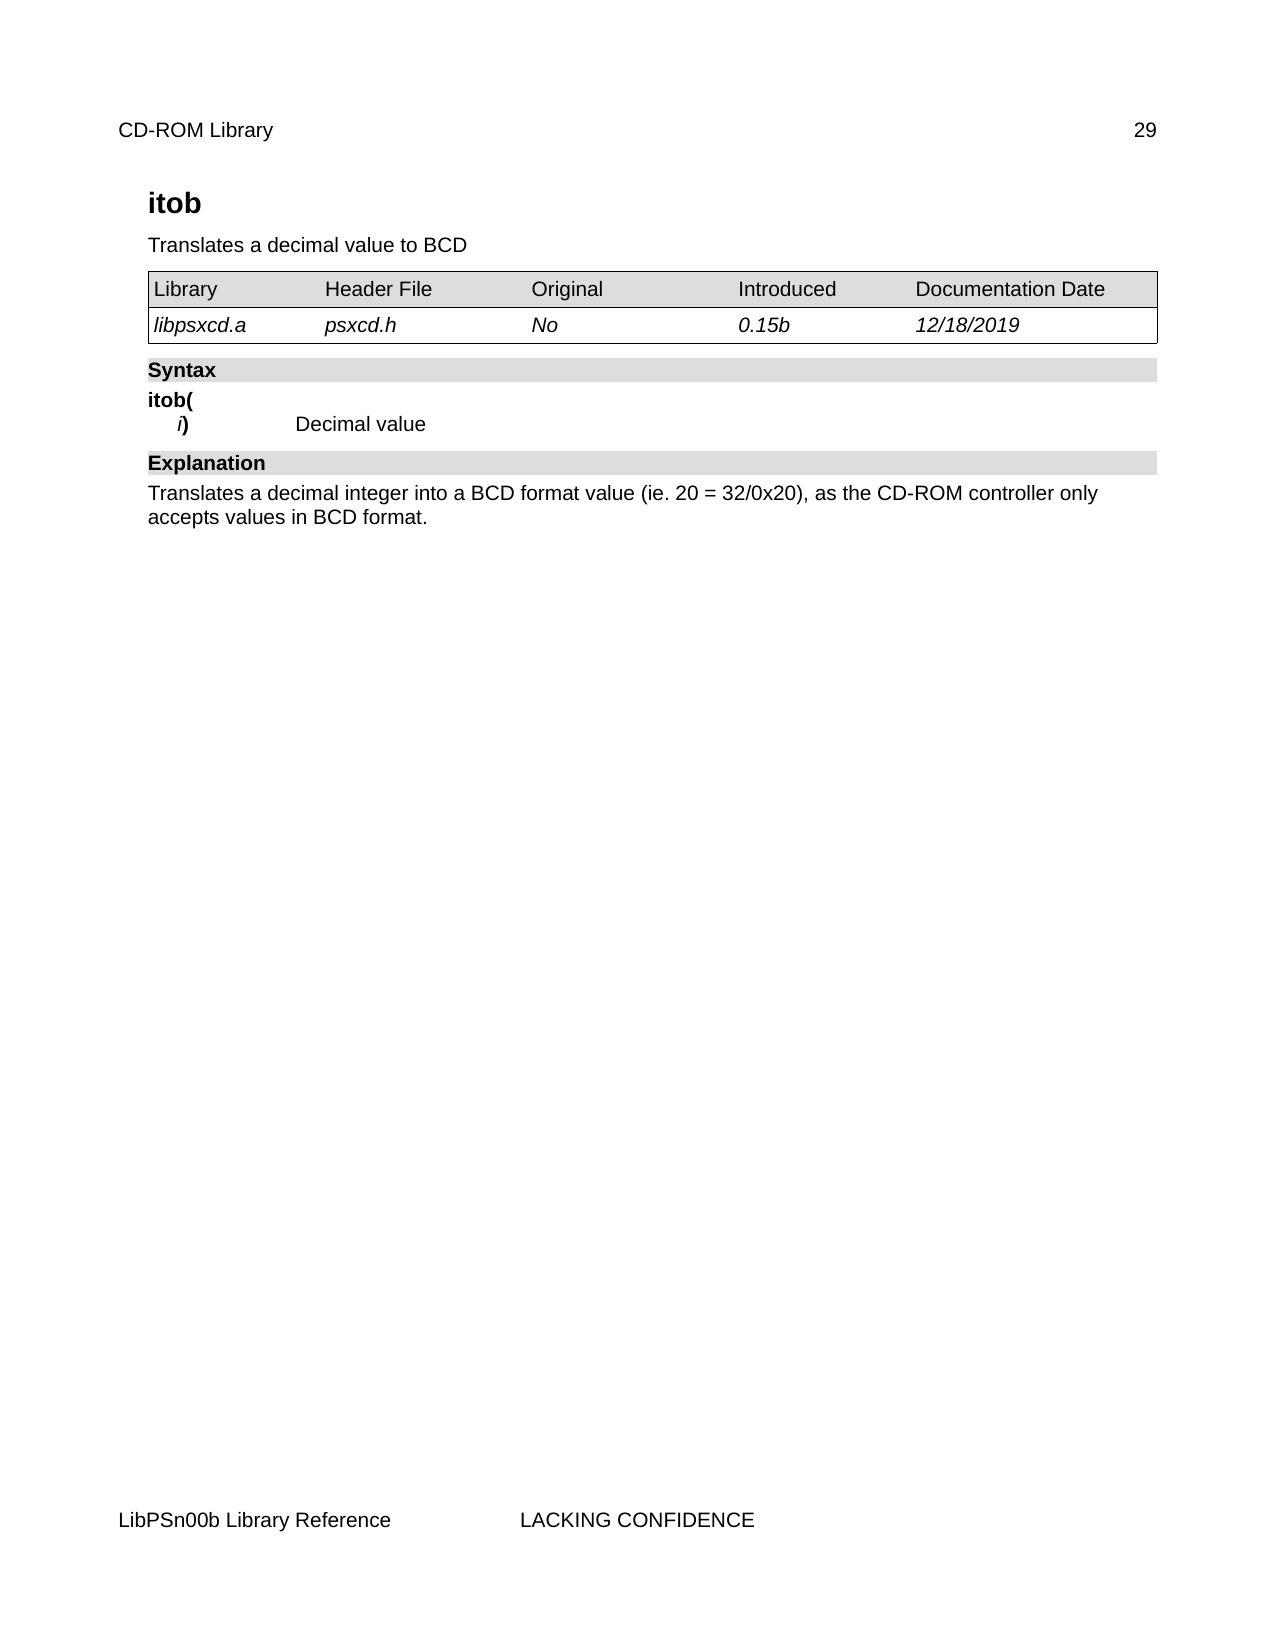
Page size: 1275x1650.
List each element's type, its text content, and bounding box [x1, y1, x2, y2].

text Translates a decimal value to BCD [148, 232, 1157, 256]
text Library Header File Original Introduced Documentation Date [149, 272, 1157, 307]
subtitle Explanation [148, 451, 1157, 475]
text i) Decimal value [148, 412, 1157, 436]
text Translates a decimal integer into a BCD format value (ie. 20 = 32/0x20), as the CD-ROM controller only accepts values in BCD format. [148, 481, 1157, 528]
subtitle itob [148, 186, 1157, 220]
text libpsxcd.a psxcd.h No 0.15b 12/18/2019 [149, 308, 1157, 343]
text itob( [148, 388, 1157, 412]
subtitle Syntax [148, 358, 1157, 382]
